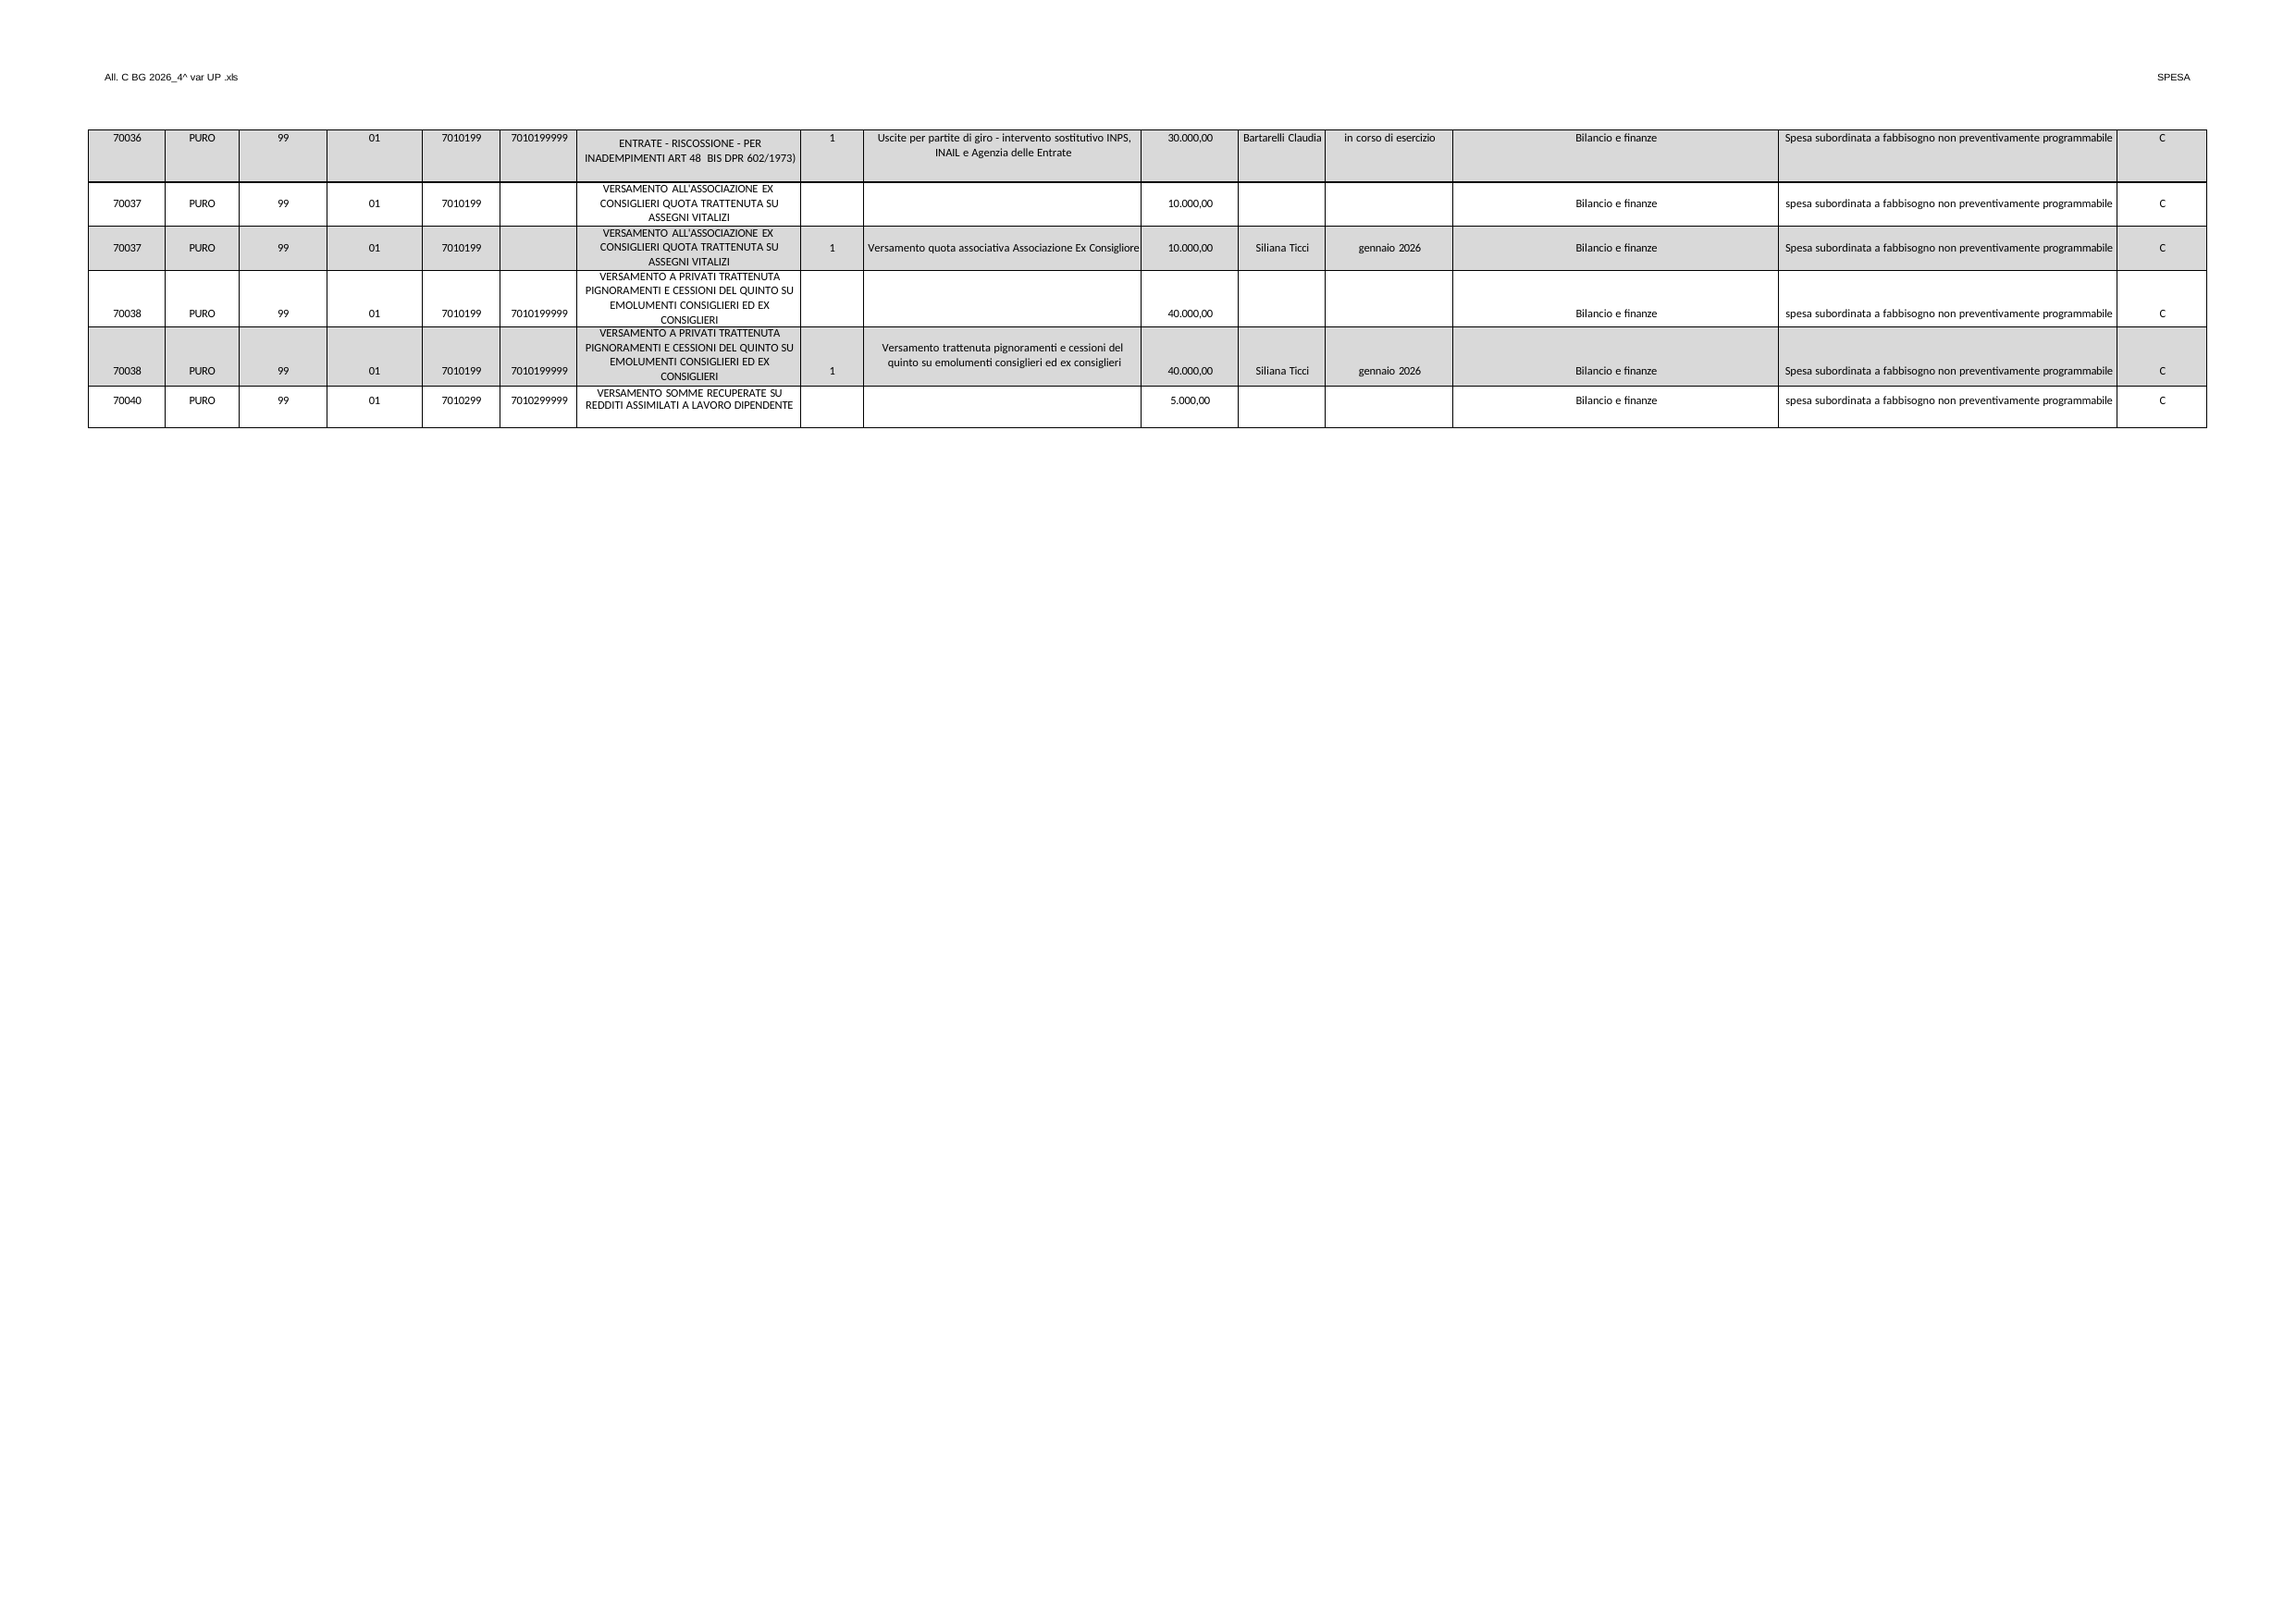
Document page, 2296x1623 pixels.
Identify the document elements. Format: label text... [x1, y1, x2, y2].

table_cell [1326, 387, 1452, 427]
table_cell 7010199 [423, 271, 500, 326]
table_cell Bilancio e finanze [1453, 130, 1778, 181]
table_cell Spesa subordinata a fabbisogno non preventivamente programmabile [1779, 327, 2117, 386]
table_cell 40.000,00 [1142, 271, 1238, 326]
table_cell 70040 [89, 387, 165, 427]
table_cell 99 [240, 130, 327, 181]
table_cell 70038 [89, 327, 165, 386]
table_cell 70037 [89, 183, 165, 226]
table_cell PURO [166, 271, 239, 326]
table_cell Spesa subordinata a fabbisogno non preventivamente programmabile [1779, 227, 2117, 270]
table_cell C [2117, 327, 2206, 386]
table_cell VERSAMENTO A PRIVATI TRATTENUTA PIGNORAMENTI E CESSIONI DEL QUINTO SU EMOLUMENTI CONSIGLIERI ED EX CONSIGLIERI [577, 271, 800, 326]
table_cell ENTRATE - RISCOSSIONE - PER INADEMPIMENTI ART 48 BIS DPR 602/1973) [577, 130, 800, 181]
table_cell [864, 271, 1141, 326]
table_cell 99 [240, 327, 327, 386]
table_cell C [2117, 130, 2206, 181]
table_cell 7010199 [423, 327, 500, 386]
table_cell 99 [240, 183, 327, 226]
table_cell 40.000,00 [1142, 327, 1238, 386]
table_cell [864, 183, 1141, 226]
table_cell 01 [327, 183, 422, 226]
table_cell Bilancio e finanze [1453, 387, 1778, 427]
table_cell 01 [327, 387, 422, 427]
table_cell VERSAMENTO SOMME RECUPERATE SU REDDITI ASSIMILATI A LAVORO DIPENDENTE [577, 387, 800, 427]
table_cell Versamento quota associativa Associazione Ex Consigliore [864, 227, 1141, 270]
table_cell 10.000,00 [1142, 183, 1238, 226]
table_cell [801, 387, 863, 427]
table_cell gennaio 2026 [1326, 227, 1452, 270]
table_cell 7010299 [423, 387, 500, 427]
table_cell 1 [801, 327, 863, 386]
table_cell 1 [801, 227, 863, 270]
table_cell PURO [166, 227, 239, 270]
table_cell Versamento trattenuta pignoramenti e cessioni del quinto su emolumenti consiglieri ed ex consiglieri [864, 327, 1141, 386]
table_cell 01 [327, 227, 422, 270]
table_cell 7010199999 [500, 327, 576, 386]
table_cell PURO [166, 130, 239, 181]
table_cell spesa subordinata a fabbisogno non preventivamente programmabile [1779, 387, 2117, 427]
table_cell 7010199999 [500, 271, 576, 326]
table_cell 99 [240, 387, 327, 427]
table_cell VERSAMENTO ALL'ASSOCIAZIONE EX CONSIGLIERI QUOTA TRATTENUTA SU ASSEGNI VITALIZI [577, 183, 800, 226]
table_cell 99 [240, 227, 327, 270]
table_cell gennaio 2026 [1326, 327, 1452, 386]
table_cell C [2117, 271, 2206, 326]
table_cell in corso di esercizio [1326, 130, 1452, 181]
table_cell 7010199 [423, 227, 500, 270]
table_cell spesa subordinata a fabbisogno non preventivamente programmabile [1779, 271, 2117, 326]
table_cell Bilancio e finanze [1453, 271, 1778, 326]
table_cell [1239, 387, 1325, 427]
table_cell 7010199 [423, 130, 500, 181]
table_cell Uscite per partite di giro - intervento sostitutivo INPS, INAIL e Agenzia delle Entrate [864, 130, 1141, 181]
table_cell PURO [166, 387, 239, 427]
table_cell Spesa subordinata a fabbisogno non preventivamente programmabile [1779, 130, 2117, 181]
table_cell PURO [166, 183, 239, 226]
table_cell [1239, 183, 1325, 226]
table_cell 99 [240, 271, 327, 326]
table_cell 70038 [89, 271, 165, 326]
table_cell 30.000,00 [1142, 130, 1238, 181]
table_cell [1239, 271, 1325, 326]
table_cell 1 [801, 130, 863, 181]
table_cell C [2117, 183, 2206, 226]
table_cell [1326, 271, 1452, 326]
table_cell Siliana Ticci [1239, 327, 1325, 386]
table_cell VERSAMENTO ALL'ASSOCIAZIONE EX CONSIGLIERI QUOTA TRATTENUTA SU ASSEGNI VITALIZI [577, 227, 800, 270]
table_cell Bilancio e finanze [1453, 183, 1778, 226]
table_cell [801, 271, 863, 326]
table_cell 5.000,00 [1142, 387, 1238, 427]
table_cell [801, 183, 863, 226]
table_cell 01 [327, 271, 422, 326]
table_cell [1326, 183, 1452, 226]
table_cell Siliana Ticci [1239, 227, 1325, 270]
table_cell Bilancio e finanze [1453, 227, 1778, 270]
table_cell Bilancio e finanze [1453, 327, 1778, 386]
table_cell 70036 [89, 130, 165, 181]
table_cell 7010199 [423, 183, 500, 226]
table_cell [500, 183, 576, 226]
table_cell PURO [166, 327, 239, 386]
table_cell [500, 227, 576, 270]
table_cell spesa subordinata a fabbisogno non preventivamente programmabile [1779, 183, 2117, 226]
table_cell 10.000,00 [1142, 227, 1238, 270]
table_cell 7010299999 [500, 387, 576, 427]
table_cell 01 [327, 327, 422, 386]
table_cell [864, 387, 1141, 427]
table_cell 01 [327, 130, 422, 181]
table_cell Bartarelli Claudia [1239, 130, 1325, 181]
table_cell 70037 [89, 227, 165, 270]
table_cell 7010199999 [500, 130, 576, 181]
table_cell C [2117, 227, 2206, 270]
table_cell C [2117, 387, 2206, 427]
table_cell VERSAMENTO A PRIVATI TRATTENUTA PIGNORAMENTI E CESSIONI DEL QUINTO SU EMOLUMENTI CONSIGLIERI ED EX CONSIGLIERI [577, 327, 800, 386]
